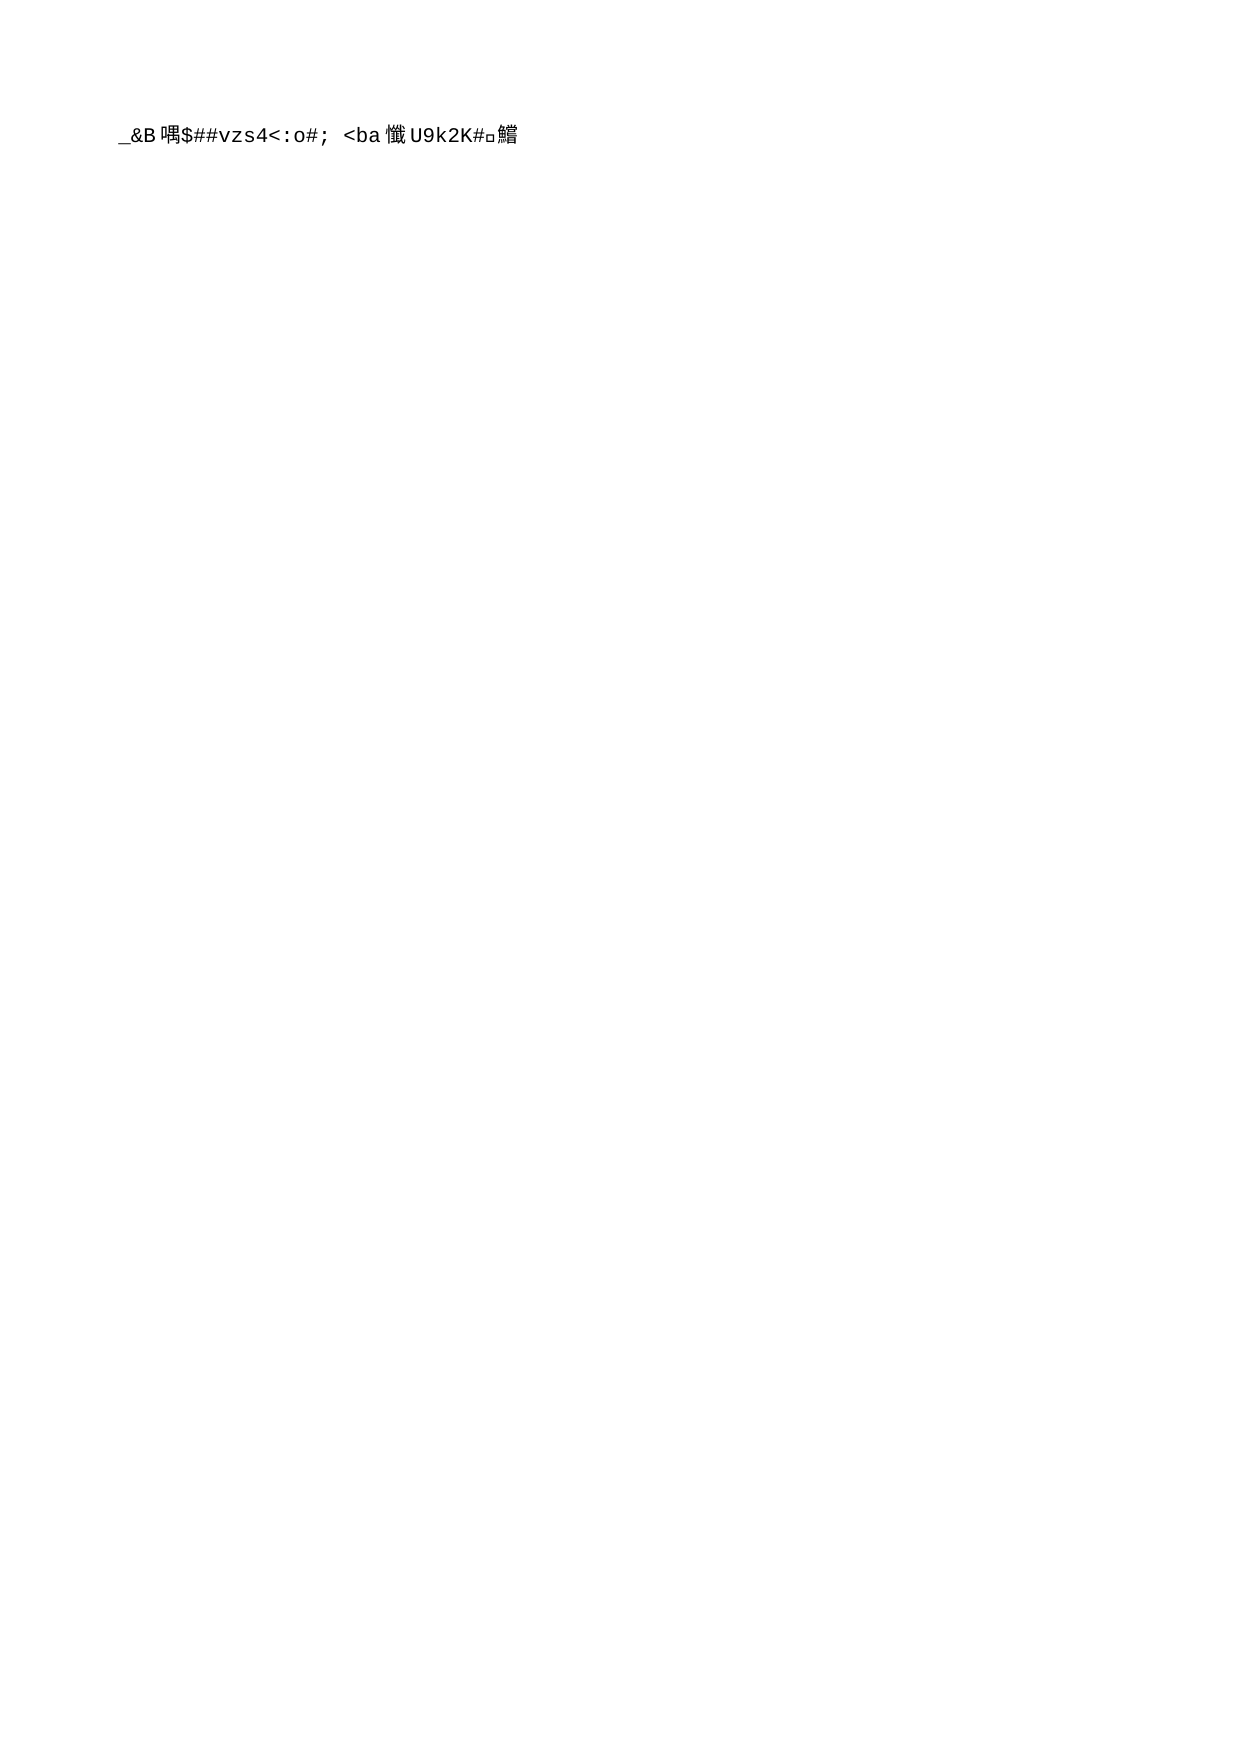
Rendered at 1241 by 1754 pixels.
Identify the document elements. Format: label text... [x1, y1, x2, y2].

text _&B喁$##vzs4<:o#; <ba懺U9k2K#鱨 [118, 118, 1122, 148]
